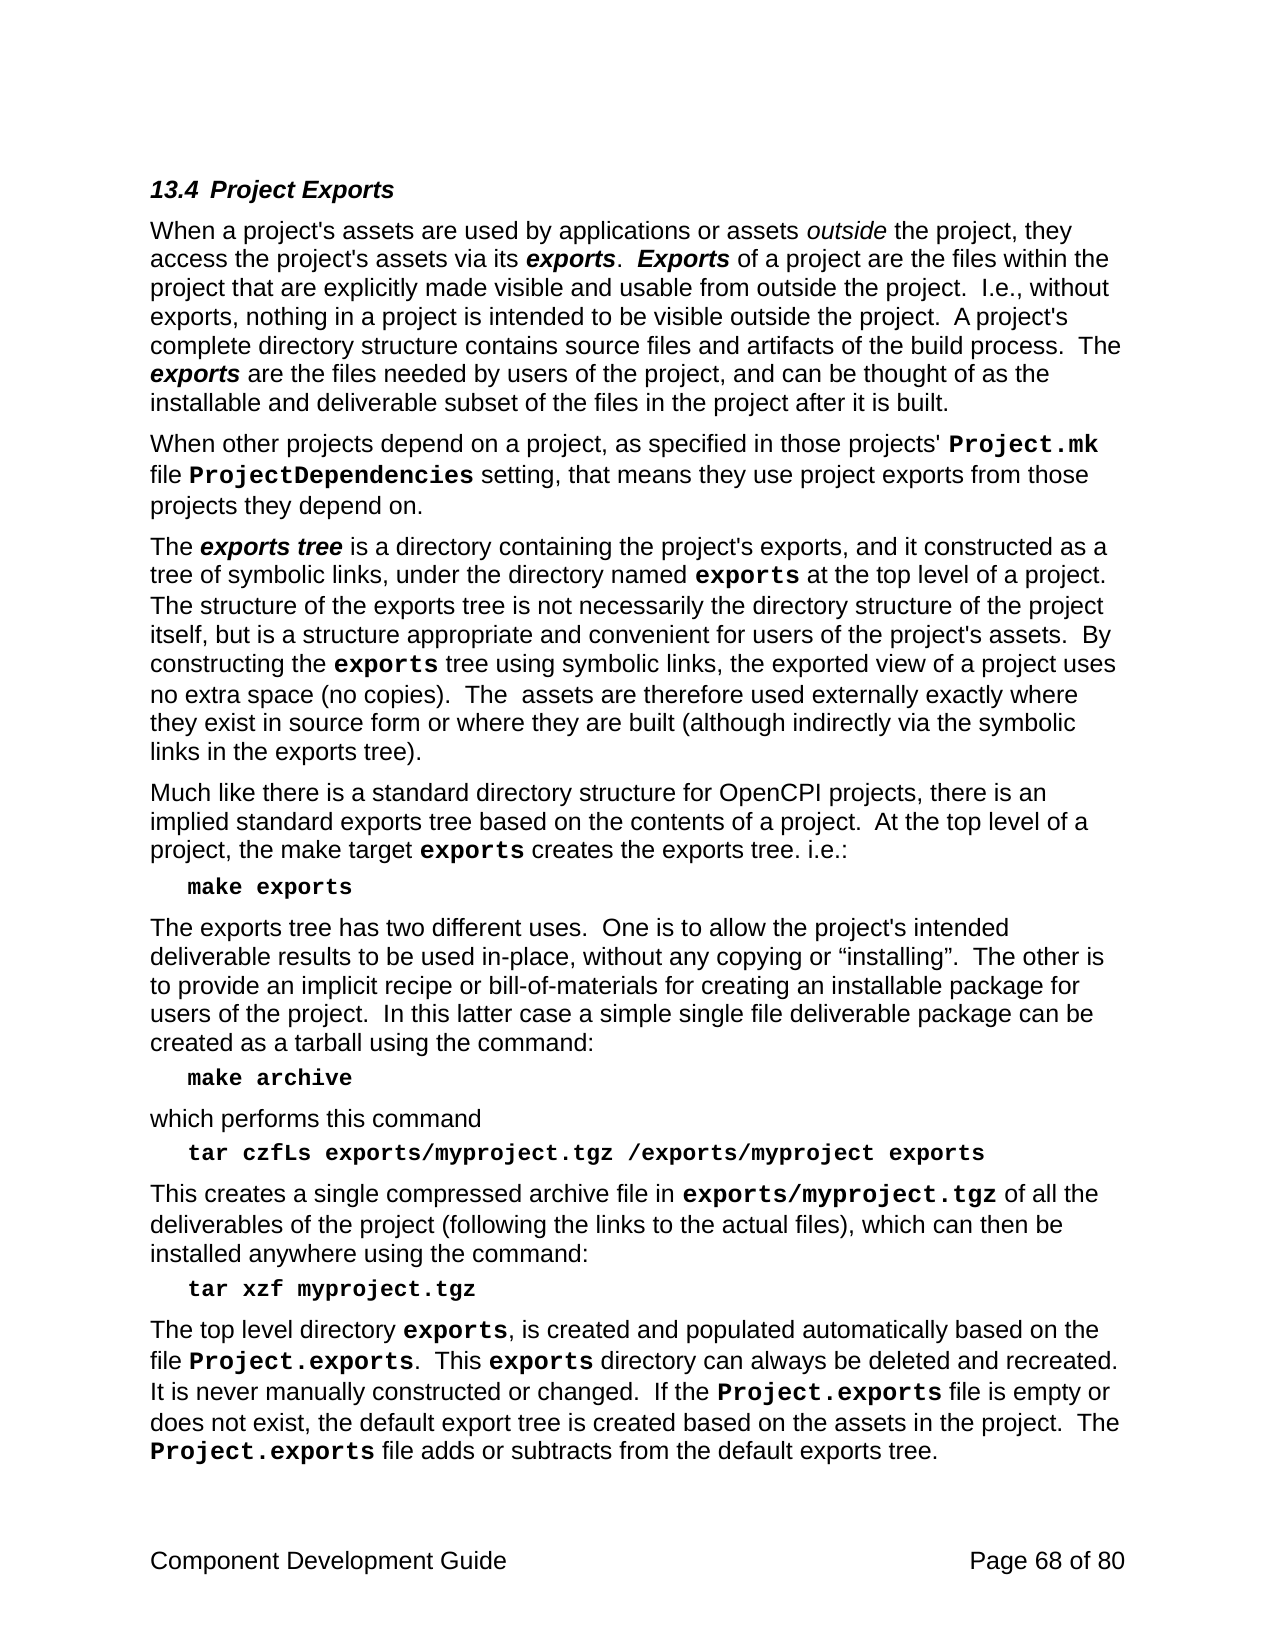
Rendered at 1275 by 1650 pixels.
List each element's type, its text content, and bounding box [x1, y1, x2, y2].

text The exports tree has two different uses. One is to allow the project's intended deliverable results to be used in-place, without any copying or “installing”. The other is to provide an implicit recipe or bill-of-materials for creating an installable package for users of the project. In this latter case a simple single file deliverable package can be created as a tarball using the command: [150, 913, 1125, 1057]
text The top level directory exports, is created and populated automatically based on the file Project.exports. This exports directory can always be deleted and recreated. It is never manually constructed or changed. If the Project.exports file is empty or does not exist, the default export tree is created based on the assets in the project. The Project.exports file adds or subtracts from the default exports tree. [150, 1315, 1125, 1467]
text tar xzf myproject.tgz [187, 1277, 1125, 1303]
text Much like there is a standard directory structure for OpenCPI projects, there is an implied standard exports tree based on the contents of a project. At the top level of a project, the make target exports creates the exports tree. i.e.: [150, 778, 1125, 866]
text When a project's assets are used by applications or assets outside the project, they access the project's assets via its exports. Exports of a project are the files within the project that are explicitly made visible and usable from outside the project. I.e., without exports, nothing in a project is intended to be visible outside the project. A project's complete directory structure contains source files and artifacts of the build process. The exports are the files needed by users of the project, and can be thought of as the installable and deliverable subset of the files in the project after it is built. [150, 216, 1125, 417]
text The exports tree is a directory containing the project's exports, and it constructed as a tree of symbolic links, under the directory named exports at the top level of a project. The structure of the exports tree is not necessarily the directory structure of the project itself, but is a structure appropriate and convenient for users of the project's assets. By constructing the exports tree using symbolic links, the exported view of a project uses no extra space (no copies). The assets are therefore used externally exactly where they exist in source form or where they are built (although indirectly via the symbolic links in the exports tree). [150, 532, 1125, 766]
text make archive [187, 1066, 1125, 1092]
subtitle Project Exports [150, 175, 1125, 204]
text This creates a single compressed archive file in exports/myproject.tgz of all the deliverables of the project (following the links to the actual files), which can then be installed anywhere using the command: [150, 1179, 1125, 1268]
text When other projects depend on a project, as specified in those projects' Project.mk file ProjectDependencies setting, that means they use project exports from those projects they depend on. [150, 429, 1125, 519]
text tar czfLs exports/myproject.tgz /exports/myproject exports [187, 1142, 1125, 1167]
text which performs this command [150, 1104, 1125, 1133]
text make exports [187, 875, 1125, 901]
